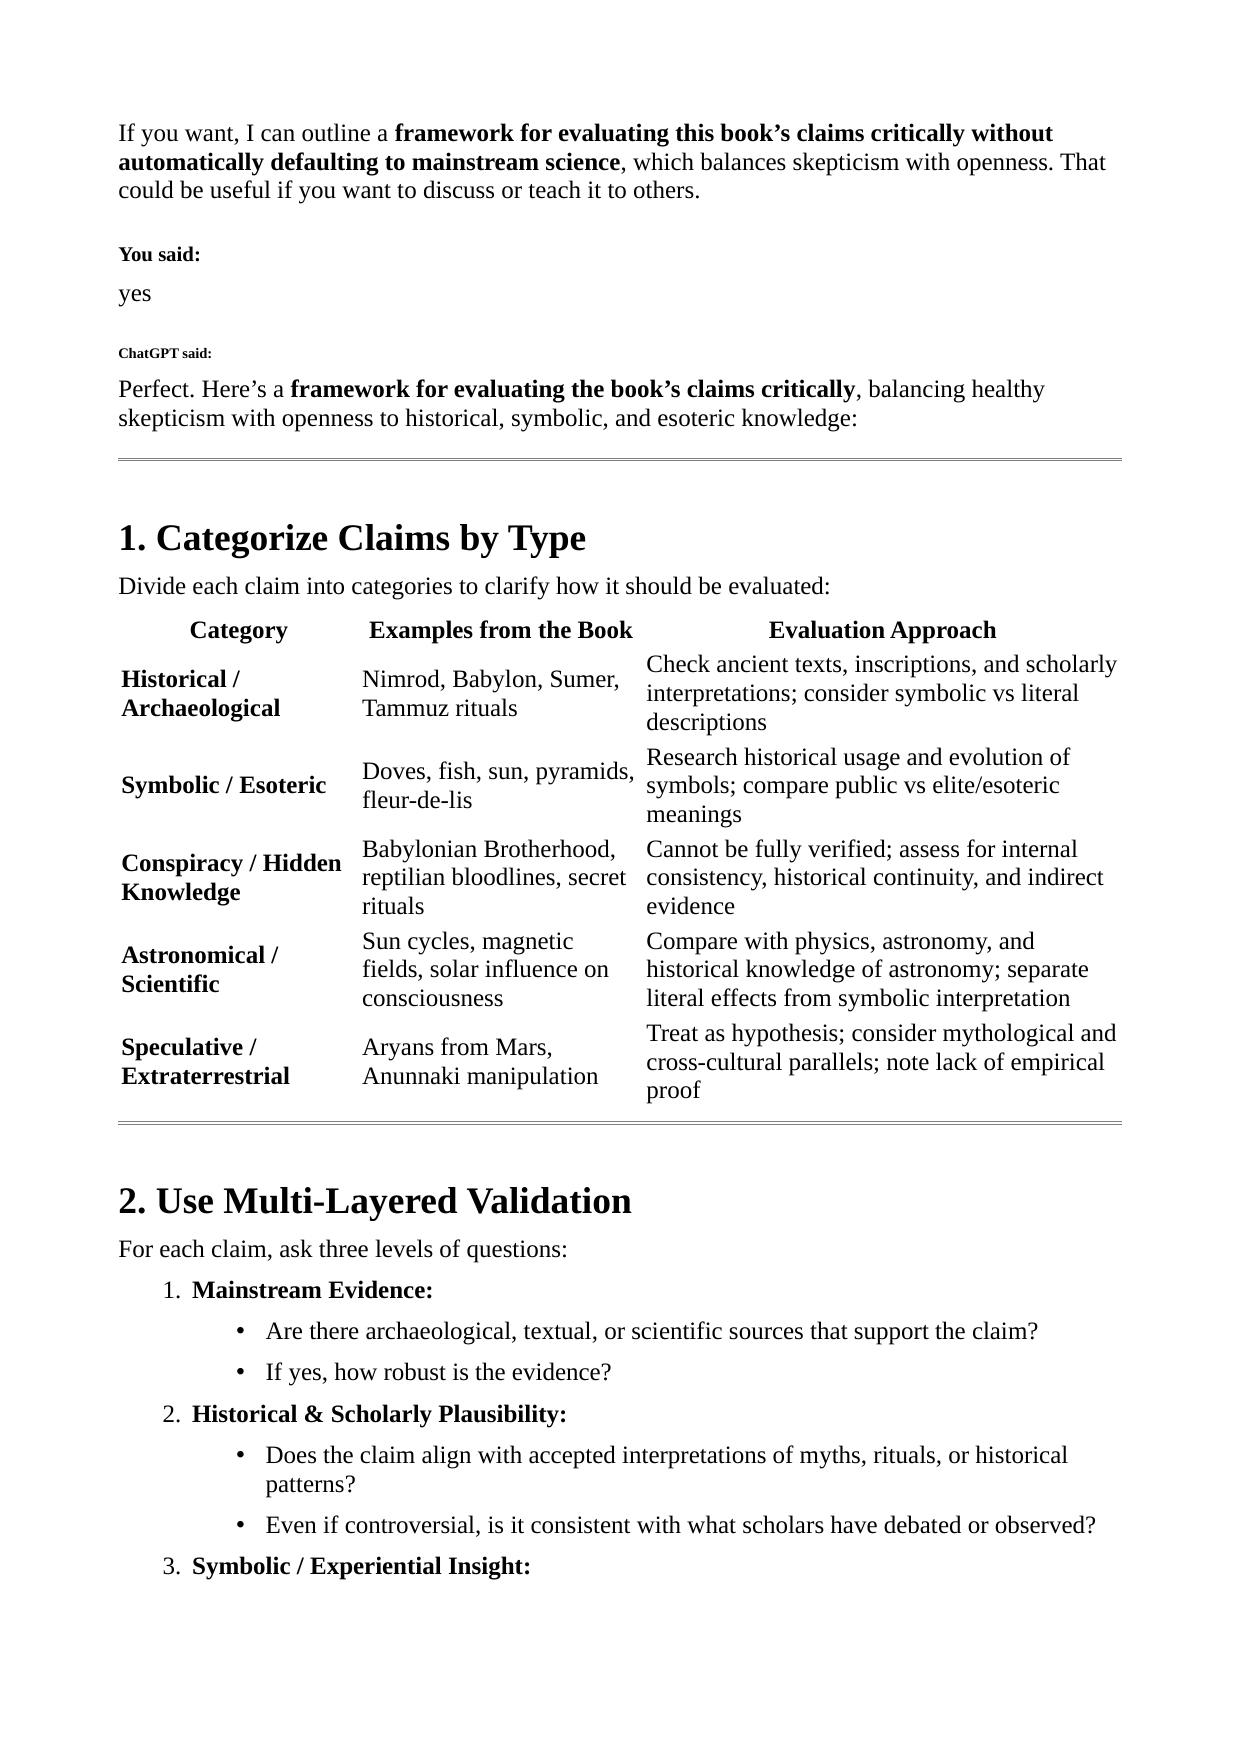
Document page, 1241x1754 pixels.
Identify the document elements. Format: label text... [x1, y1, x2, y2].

list If yes, how robust is the evidence? [236, 1357, 1122, 1386]
table_header Category [118, 612, 359, 647]
text yes [118, 278, 1122, 307]
text Divide each claim into categories to clarify how it should be evaluated: [118, 571, 1122, 599]
list Does the claim align with accepted interpretations of myths, rituals, or historical patterns? [236, 1440, 1122, 1497]
table_cell Nimrod, Babylon, Sumer, Tammuz rituals [359, 647, 643, 739]
text Perfect. Here’s a framework for evaluating the book’s claims critically, balancing healthy skepticism with openness to historical, symbolic, and esoteric knowledge: [118, 374, 1122, 431]
table_cell Historical / Archaeological [118, 647, 359, 739]
list Even if controversial, is it consistent with what scholars have debated or observed? [236, 1510, 1122, 1539]
table_cell Conspiracy / Hidden Knowledge [118, 831, 359, 923]
table_cell Treat as hypothesis; consider mythological and cross-cultural parallels; note lack of empirical proof [643, 1015, 1122, 1107]
table_cell Astronomical / Scientific [118, 923, 359, 1015]
list Historical & Scholarly Plausibility: [162, 1399, 1122, 1427]
table_cell Babylonian Brotherhood, reptilian bloodlines, secret rituals [359, 831, 643, 923]
table_cell Sun cycles, magnetic fields, solar influence on consciousness [359, 923, 643, 1015]
subtitle You said: [118, 242, 1122, 266]
list Symbolic / Experiential Insight: [162, 1551, 1122, 1580]
list Are there archaeological, textual, or scientific sources that support the claim? [236, 1316, 1122, 1345]
table_cell Speculative / Extraterrestrial [118, 1015, 359, 1107]
text For each claim, ask three levels of questions: [118, 1234, 1122, 1262]
table_cell Check ancient texts, inscriptions, and scholarly interpretations; consider symbolic vs literal descriptions [643, 647, 1122, 739]
table_header Examples from the Book [359, 612, 643, 647]
text If you want, I can outline a framework for evaluating this book’s claims critically without automatically defaulting to mainstream science, which balances skepticism with openness. That could be useful if you want to discuss or teach it to others. [118, 118, 1122, 204]
subtitle 2. Use Multi-Layered Validation [118, 1178, 1122, 1221]
subtitle ChatGPT said: [118, 345, 1122, 361]
table_cell Research historical usage and evolution of symbols; compare public vs elite/esoteric meanings [643, 739, 1122, 831]
list Mainstream Evidence: [162, 1275, 1122, 1304]
table_cell Doves, fish, sun, pyramids, fleur-de-lis [359, 739, 643, 831]
table_cell Symbolic / Esoteric [118, 739, 359, 831]
table_cell Compare with physics, astronomy, and historical knowledge of astronomy; separate literal effects from symbolic interpretation [643, 923, 1122, 1015]
table_header Evaluation Approach [643, 612, 1122, 647]
table_cell Cannot be fully verified; assess for internal consistency, historical continuity, and indirect evidence [643, 831, 1122, 923]
table_cell Aryans from Mars, Anunnaki manipulation [359, 1015, 643, 1107]
subtitle 1. Categorize Claims by Type [118, 515, 1122, 558]
